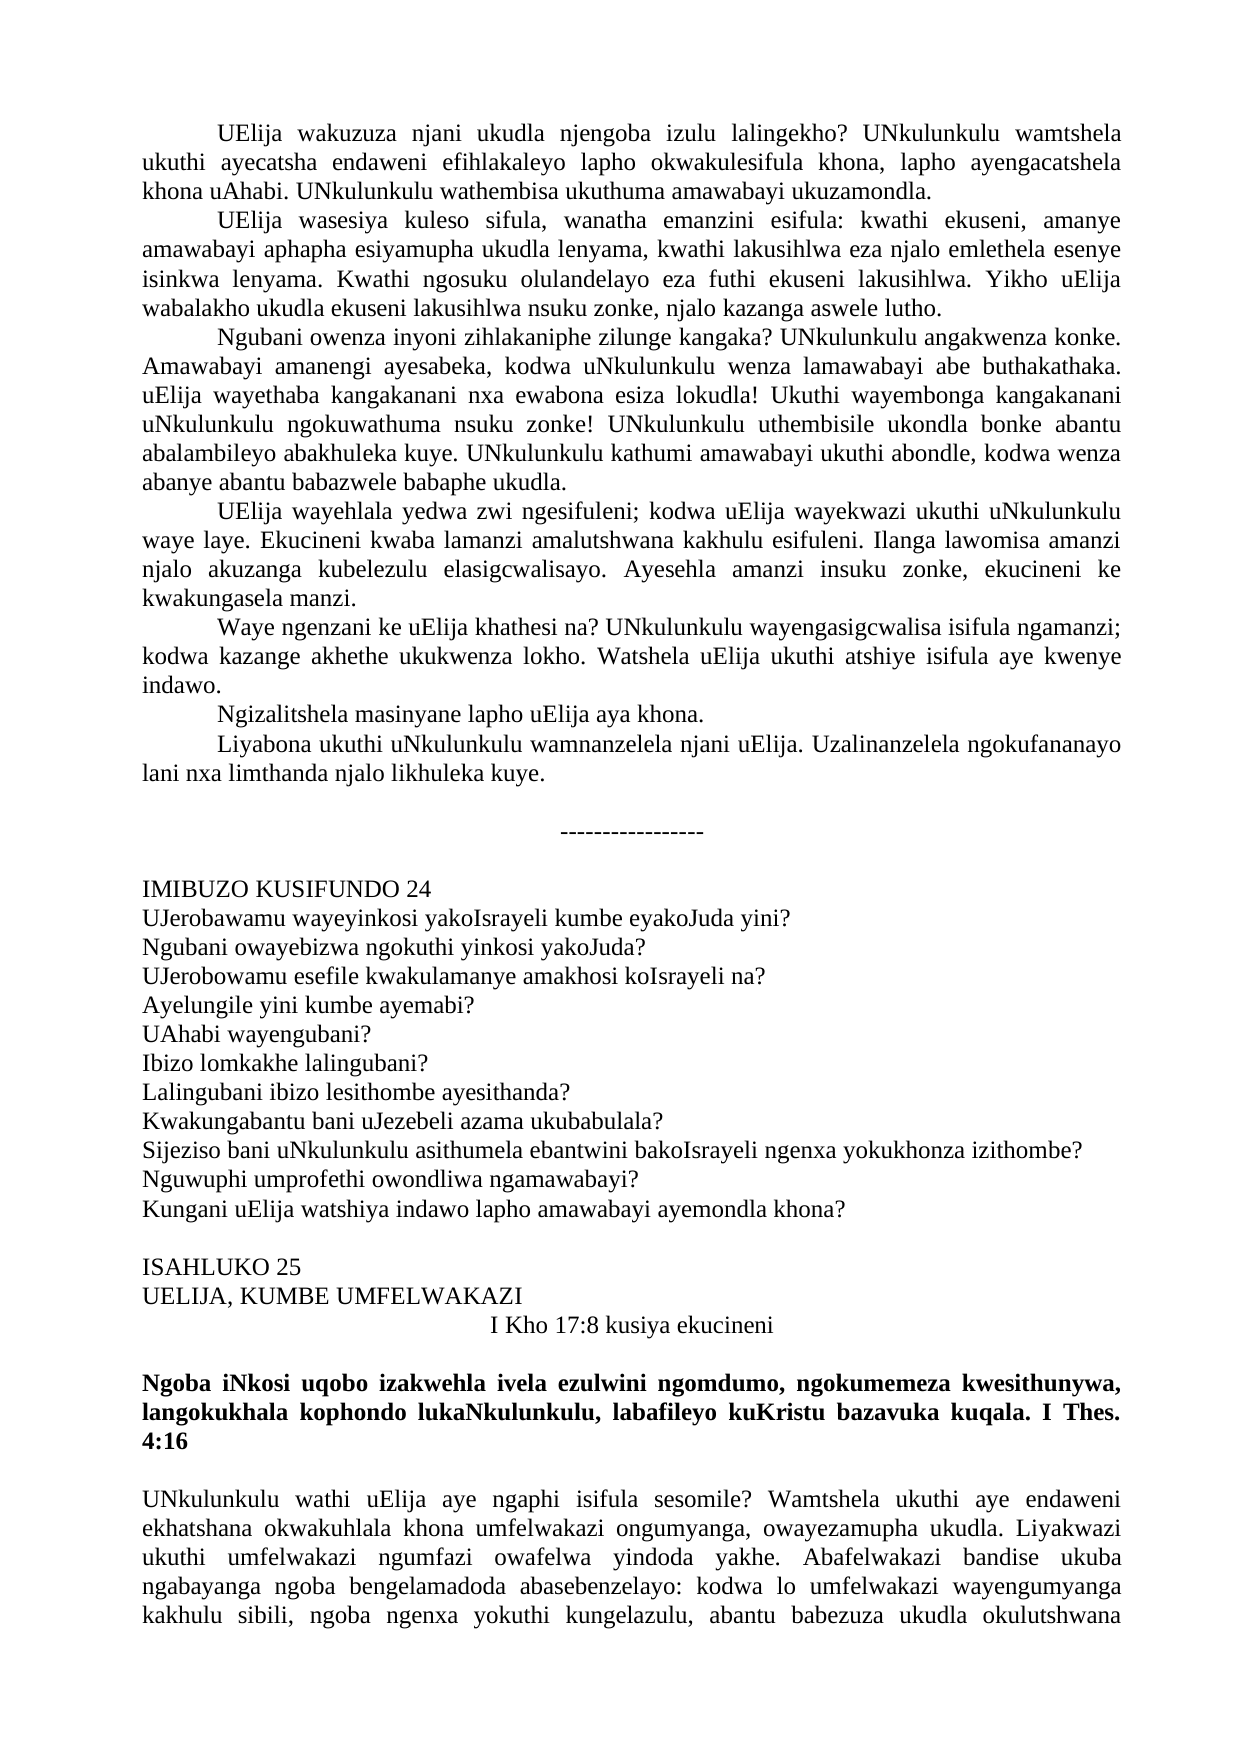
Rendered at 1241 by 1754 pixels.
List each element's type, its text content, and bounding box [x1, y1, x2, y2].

text ISAHLUKO 25 [142, 1252, 1122, 1281]
text UElija wasesiya kuleso sifula, wanatha emanzini esifula: kwathi ekuseni, amanye amawabayi aphapha esiyamupha ukudla lenyama, kwathi lakusihlwa eza njalo emlethela esenye isinkwa lenyama. Kwathi ngosuku olulandelayo eza futhi ekuseni lakusihlwa. Yikho uElija wabalakho ukudla ekuseni lakusihlwa nsuku zonke, njalo kazanga aswele lutho. [142, 205, 1122, 322]
text UJerobowamu esefile kwakulamanye amakhosi koIsrayeli na? [142, 961, 1122, 990]
text Ibizo lomkakhe lalingubani? [142, 1048, 1122, 1077]
text Kungani uElija watshiya indawo lapho amawabayi ayemondla khona? [142, 1193, 1122, 1222]
text Lalingubani ibizo lesithombe ayesithanda? [142, 1077, 1122, 1106]
text Kwakungabantu bani uJezebeli azama ukubabulala? [142, 1106, 1122, 1135]
text UElija wakuzuza njani ukudla njengoba izulu lalingekho? UNkulunkulu wamtshela ukuthi ayecatsha endaweni efihlakaleyo lapho okwakulesifula khona, lapho ayengacatshela khona uAhabi. UNkulunkulu wathembisa ukuthuma amawabayi ukuzamondla. [142, 118, 1122, 205]
text Sijeziso bani uNkulunkulu asithumela ebantwini bakoIsrayeli ngenxa yokukhonza izithombe? [142, 1135, 1122, 1164]
text UElija wayehlala yedwa zwi ngesifuleni; kodwa uElija wayekwazi ukuthi uNkulunkulu waye laye. Ekucineni kwaba lamanzi amalutshwana kakhulu esifuleni. Ilanga lawomisa amanzi njalo akuzanga kubelezulu elasigcwalisayo. Ayesehla amanzi insuku zonke, ekucineni ke kwakungasela manzi. [142, 496, 1122, 612]
text Ngoba iNkosi uqobo izakwehla ivela ezulwini ngomdumo, ngokumemeza kwesithunywa, langokukhala kophondo lukaNkulunkulu, labafileyo kuKristu bazavuka kuqala. I Thes. 4:16 [142, 1368, 1122, 1455]
text Ngubani owenza inyoni zihlakaniphe zilunge kangaka? UNkulunkulu angakwenza konke. Amawabayi amanengi ayesabeka, kodwa uNkulunkulu wenza lamawabayi abe buthakathaka. uElija wayethaba kangakanani nxa ewabona esiza lokudla! Ukuthi wayembonga kangakanani uNkulunkulu ngokuwathuma nsuku zonke! UNkulunkulu uthembisile ukondla bonke abantu abalambileyo abakhuleka kuye. UNkulunkulu kathumi amawabayi ukuthi abondle, kodwa wenza abanye abantu babazwele babaphe ukudla. [142, 322, 1122, 496]
text Waye ngenzani ke uElija khathesi na? UNkulunkulu wayengasigcwalisa isifula ngamanzi; kodwa kazange akhethe ukukwenza lokho. Watshela uElija ukuthi atshiye isifula aye kwenye indawo. [142, 612, 1122, 699]
text IMIBUZO KUSIFUNDO 24 [142, 874, 1122, 903]
text UNkulunkulu wathi uElija aye ngaphi isifula sesomile? Wamtshela ukuthi aye endaweni ekhatshana okwakuhlala khona umfelwakazi ongumyanga, owayezamupha ukudla. Liyakwazi ukuthi umfelwakazi ngumfazi owafelwa yindoda yakhe. Abafelwakazi bandise ukuba ngabayanga ngoba bengelamadoda abasebenzelayo: kodwa lo umfelwakazi wayengumyanga kakhulu sibili, ngoba ngenxa yokuthi kungelazulu, abantu babezuza ukudla okulutshwana [142, 1484, 1122, 1629]
text Ayelungile yini kumbe ayemabi? [142, 990, 1122, 1019]
text Liyabona ukuthi uNkulunkulu wamnanzelela njani uElija. Uzalinanzelela ngokufananayo lani nxa limthanda njalo likhuleka kuye. [142, 728, 1122, 787]
text UELIJA, KUMBE UMFELWAKAZI [142, 1281, 1122, 1310]
text I Kho 17:8 kusiya ekucineni [142, 1310, 1122, 1339]
text ----------------- [142, 816, 1122, 845]
text UJerobawamu wayeyinkosi yakoIsrayeli kumbe eyakoJuda yini? [142, 903, 1122, 932]
text Ngizalitshela masinyane lapho uElija aya khona. [142, 699, 1122, 728]
text UAhabi wayengubani? [142, 1019, 1122, 1048]
text Nguwuphi umprofethi owondliwa ngamawabayi? [142, 1164, 1122, 1193]
text Ngubani owayebizwa ngokuthi yinkosi yakoJuda? [142, 932, 1122, 961]
